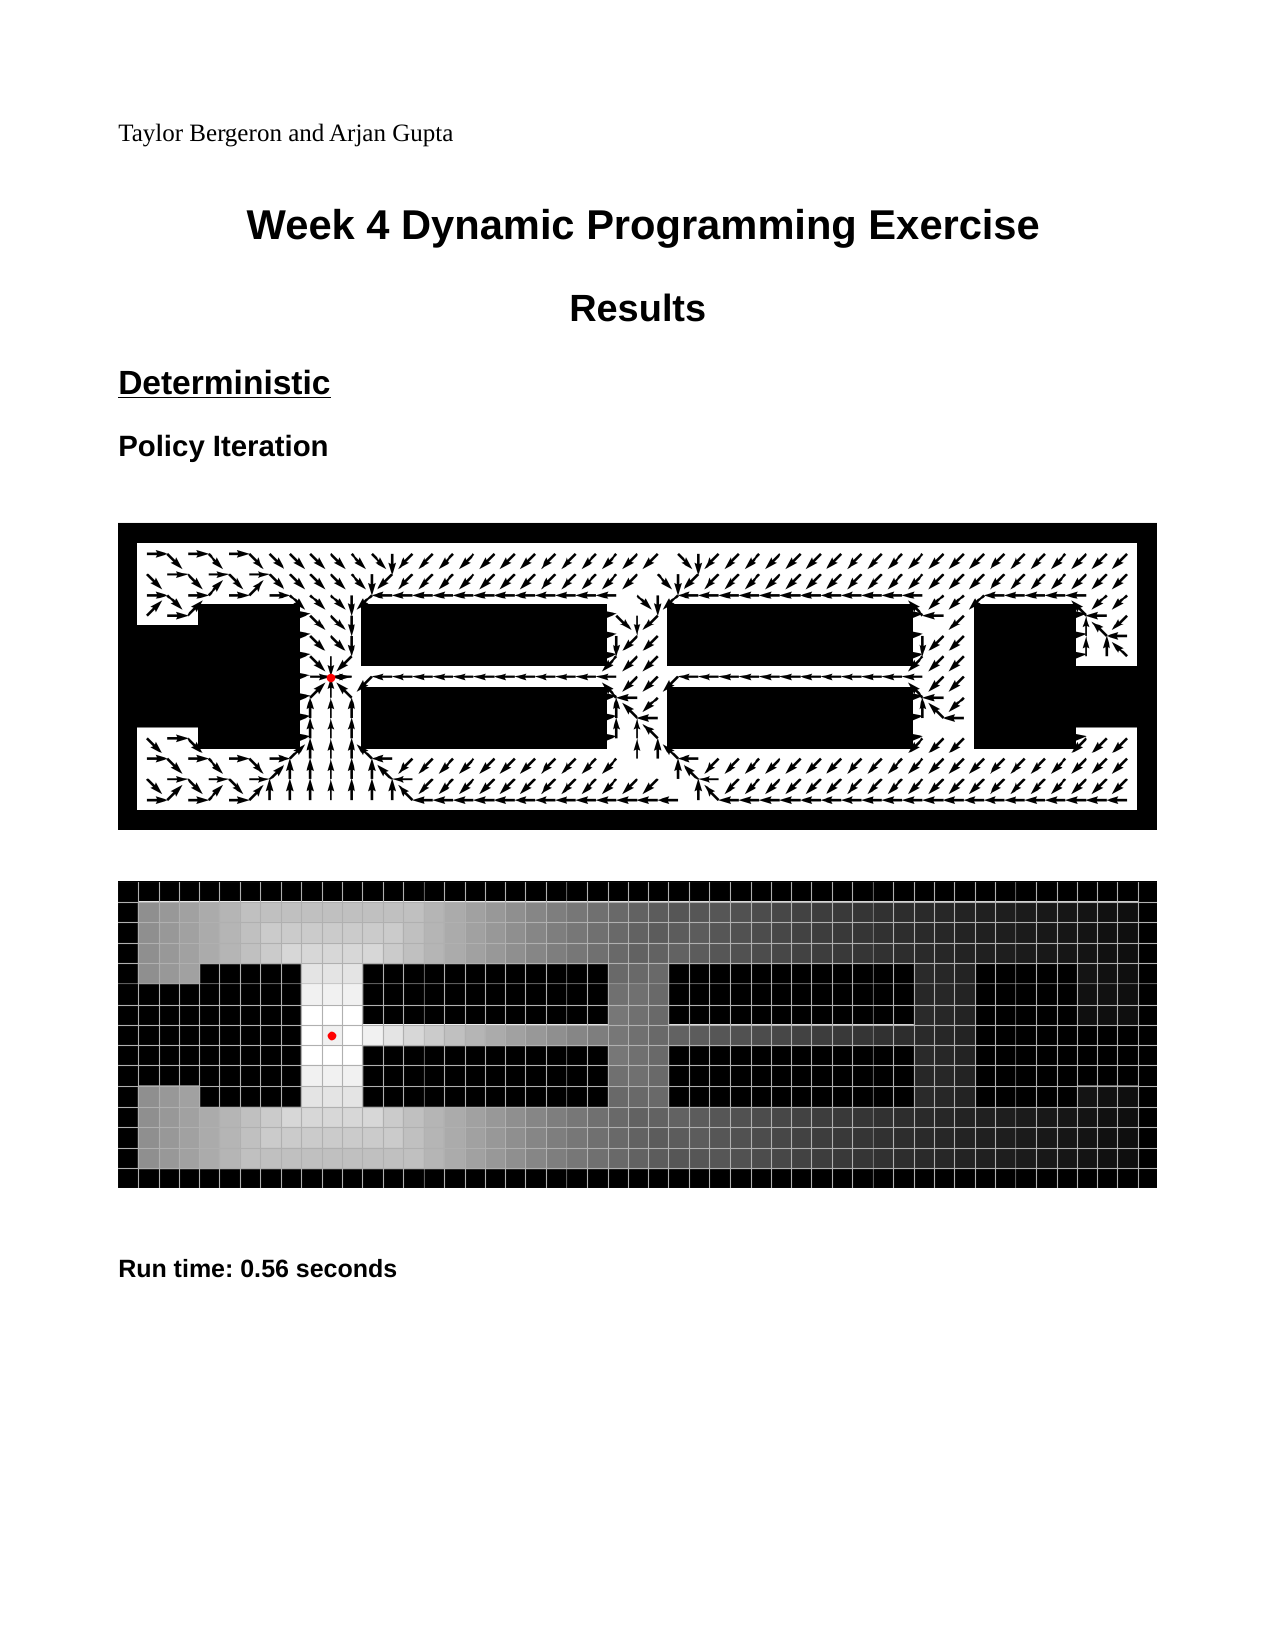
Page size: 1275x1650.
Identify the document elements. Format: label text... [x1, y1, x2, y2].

subtitle Run time: 0.56 seconds [118, 1254, 1157, 1282]
picture [118, 881, 1157, 1188]
subtitle Results [118, 286, 1157, 330]
subtitle Deterministic [118, 363, 1157, 402]
title Week 4 Dynamic Programming Exercise [118, 201, 1157, 248]
subtitle Policy Iteration [118, 429, 1157, 462]
text Taylor Bergeron and Arjan Gupta [118, 118, 1157, 147]
picture [118, 522, 1157, 830]
